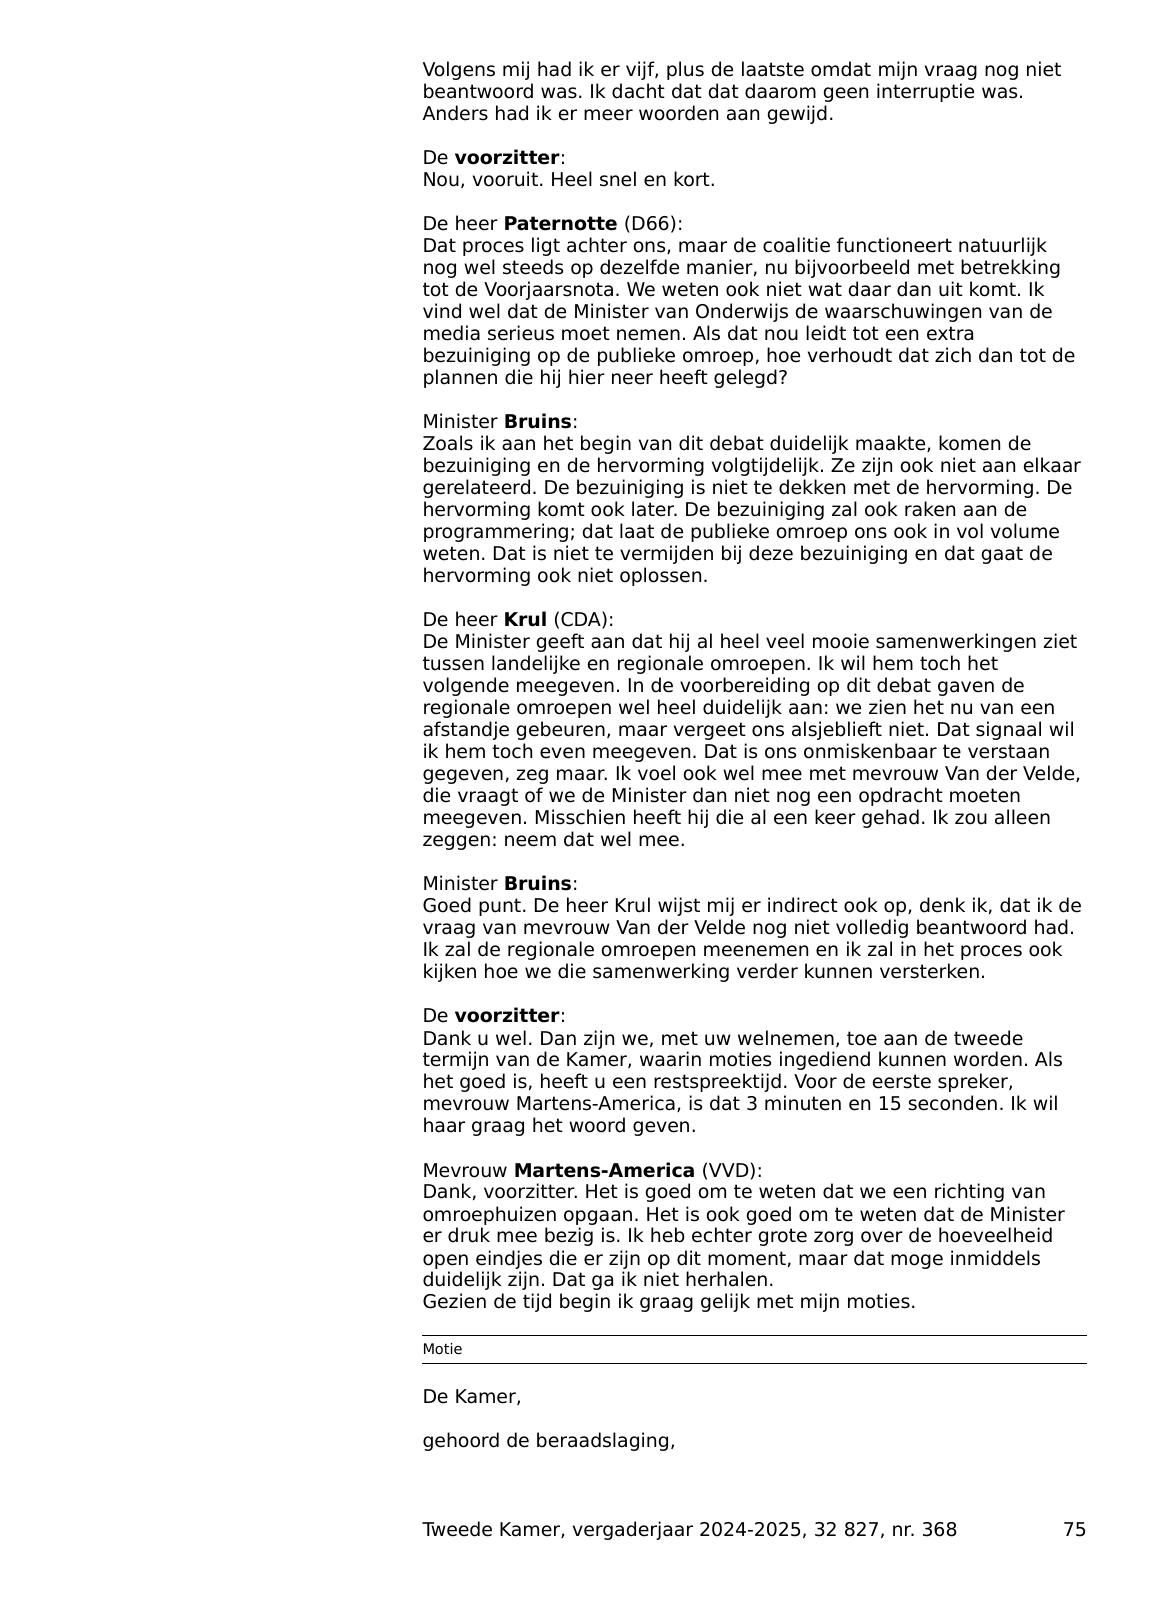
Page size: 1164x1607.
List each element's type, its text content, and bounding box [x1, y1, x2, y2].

text De heer Paternotte (D66): [422, 213, 1087, 235]
text Gezien de tijd begin ik graag gelijk met mijn moties. [422, 1291, 1087, 1313]
text De voorzitter: [422, 1005, 1087, 1027]
text Dank u wel. Dan zijn we, met uw welnemen, toe aan de tweede termijn van de Kamer, waarin moties ingediend kunnen worden. Als het goed is, heeft u een restspreektijd. Voor de eerste spreker, mevrouw Martens-America, is dat 3 minuten en 15 seconden. Ik wil haar graag het woord geven. [422, 1027, 1087, 1137]
text gehoord de beraadslaging, [422, 1430, 1087, 1452]
text Minister Bruins: [422, 411, 1087, 433]
text De Kamer, [422, 1386, 1087, 1408]
text Dat proces ligt achter ons, maar de coalitie functioneert natuurlijk nog wel steeds op dezelfde manier, nu bijvoorbeeld met betrekking tot de Voorjaarsnota. We weten ook niet wat daar dan uit komt. Ik vind wel dat de Minister van Onderwijs de waarschuwingen van de media serieus moet nemen. Als dat nou leidt tot een extra bezuiniging op de publieke omroep, hoe verhoudt dat zich dan tot de plannen die hij hier neer heeft gelegd? [422, 235, 1087, 389]
text Volgens mij had ik er vijf, plus de laatste omdat mijn vraag nog niet beantwoord was. Ik dacht dat dat daarom geen interruptie was. Anders had ik er meer woorden aan gewijd. [422, 59, 1087, 125]
text Dank, voorzitter. Het is goed om te weten dat we een richting van omroephuizen opgaan. Het is ook goed om te weten dat de Minister er druk mee bezig is. Ik heb echter grote zorg over de hoeveelheid open eindjes die er zijn op dit moment, maar dat moge inmiddels duidelijk zijn. Dat ga ik niet herhalen. [422, 1181, 1087, 1291]
text Minister Bruins: [422, 873, 1087, 895]
text De Minister geeft aan dat hij al heel veel mooie samenwerkingen ziet tussen landelijke en regionale omroepen. Ik wil hem toch het volgende meegeven. In de voorbereiding op dit debat gaven de regionale omroepen wel heel duidelijk aan: we zien het nu van een afstandje gebeuren, maar vergeet ons alsjeblieft niet. Dat signaal wil ik hem toch even meegeven. Dat is ons onmiskenbaar te verstaan gegeven, zeg maar. Ik voel ook wel mee met mevrouw Van der Velde, die vraagt of we de Minister dan niet nog een opdracht moeten meegeven. Misschien heeft hij die al een keer gehad. Ik zou alleen zeggen: neem dat wel mee. [422, 631, 1087, 851]
text De voorzitter: [422, 147, 1087, 169]
text Nou, vooruit. Heel snel en kort. [422, 169, 1087, 191]
table_header Motie [422, 1336, 1087, 1363]
text Goed punt. De heer Krul wijst mij er indirect ook op, denk ik, dat ik de vraag van mevrouw Van der Velde nog niet volledig beantwoord had. Ik zal de regionale omroepen meenemen en ik zal in het proces ook kijken hoe we die samenwerking verder kunnen versterken. [422, 895, 1087, 983]
text Mevrouw Martens-America (VVD): [422, 1159, 1087, 1181]
text De heer Krul (CDA): [422, 609, 1087, 631]
text Zoals ik aan het begin van dit debat duidelijk maakte, komen de bezuiniging en de hervorming volgtijdelijk. Ze zijn ook niet aan elkaar gerelateerd. De bezuiniging is niet te dekken met de hervorming. De hervorming komt ook later. De bezuiniging zal ook raken aan de programmering; dat laat de publieke omroep ons ook in vol volume weten. Dat is niet te vermijden bij deze bezuiniging en dat gaat de hervorming ook niet oplossen. [422, 433, 1087, 587]
